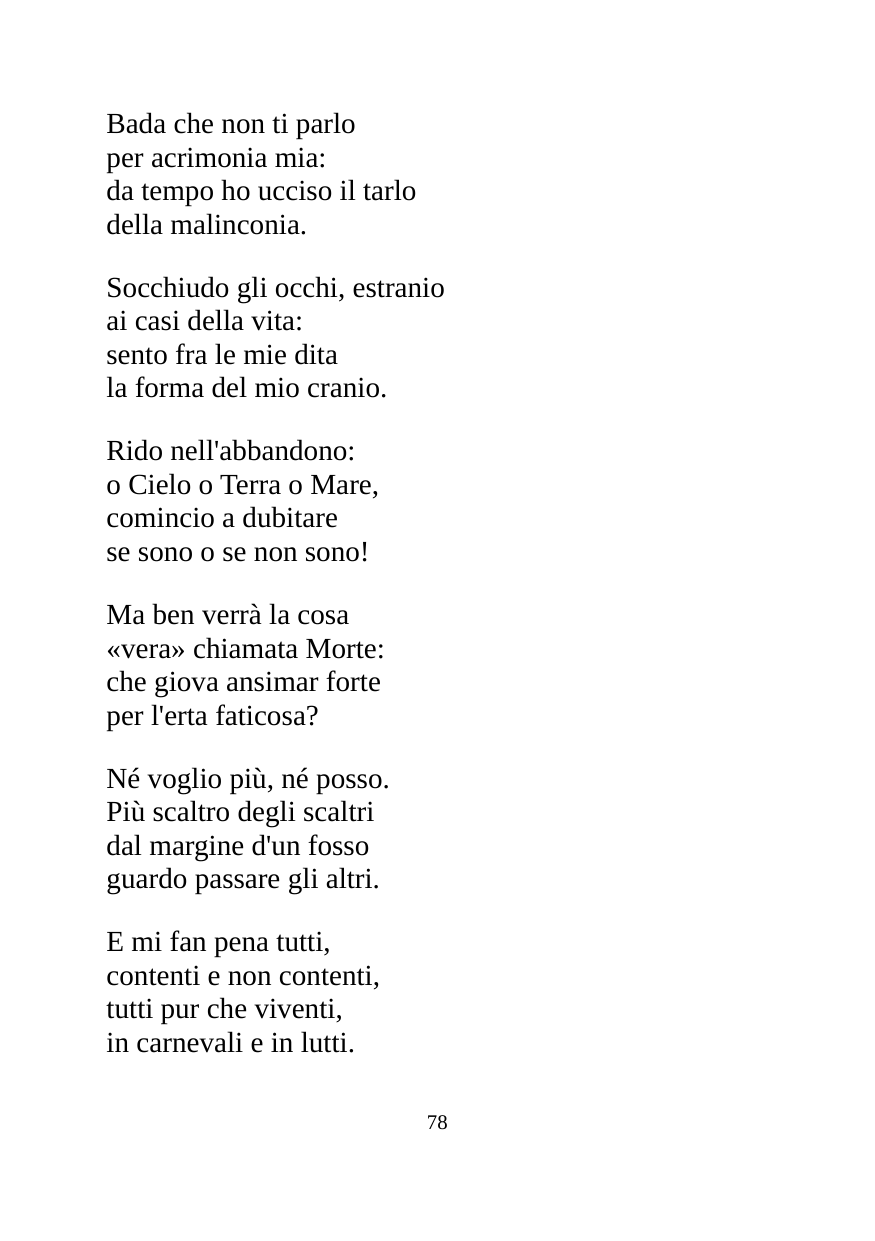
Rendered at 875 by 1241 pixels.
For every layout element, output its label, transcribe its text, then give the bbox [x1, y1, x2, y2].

text tutti pur che viventi, [106, 992, 768, 1025]
text comincio a dubitare [106, 501, 768, 534]
text per acrimonia mia: [106, 140, 768, 173]
text per l'erta faticosa? [106, 698, 768, 731]
text «vera» chiamata Morte: [106, 631, 768, 664]
text contenti e non contenti, [106, 958, 768, 992]
text Né voglio più, né posso. [106, 761, 768, 794]
text sento fra le mie dita [106, 337, 768, 371]
text ai casi della vita: [106, 303, 768, 337]
text Ma ben verrà la cosa [106, 597, 768, 631]
text della malinconia. [106, 207, 768, 240]
text in carnevali e in lutti. [106, 1025, 768, 1059]
text Bada che non ti parlo [106, 106, 768, 140]
text da tempo ho ucciso il tarlo [106, 173, 768, 207]
text guardo passare gli altri. [106, 861, 768, 895]
text Rido nell'abbandono: [106, 433, 768, 467]
text la forma del mio cranio. [106, 371, 768, 404]
text se sono o se non sono! [106, 534, 768, 568]
text E mi fan pena tutti, [106, 924, 768, 958]
text che giova ansimar forte [106, 664, 768, 698]
text Più scaltro degli scaltri [106, 794, 768, 828]
text o Cielo o Terra o Mare, [106, 467, 768, 501]
text dal margine d'un fosso [106, 828, 768, 861]
text Socchiudo gli occhi, estranio [106, 270, 768, 303]
